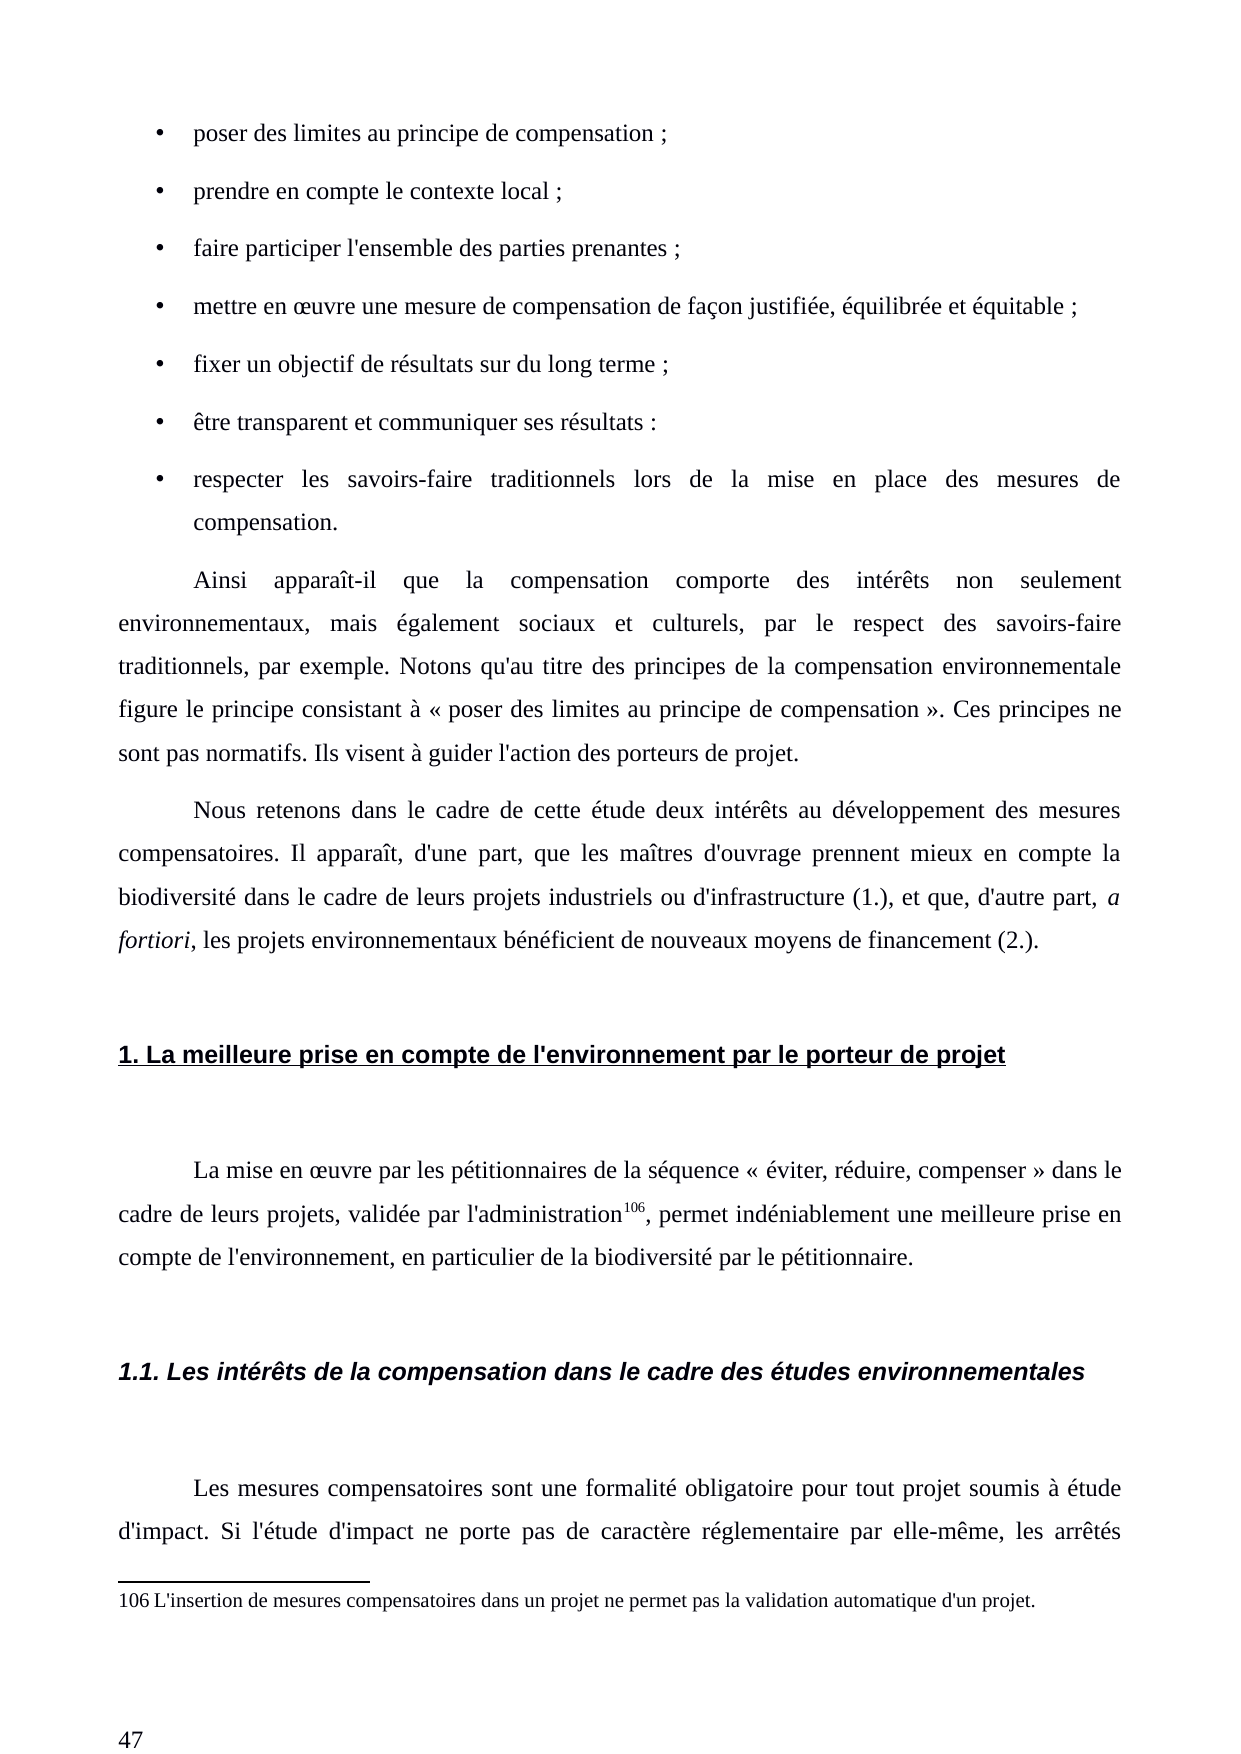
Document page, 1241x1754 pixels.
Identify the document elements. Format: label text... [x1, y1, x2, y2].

list faire participer l'ensemble des parties prenantes ; [156, 233, 1122, 262]
text L'insertion de mesures compensatoires dans un projet ne permet pas la validation automatique d'un projet. [118, 1588, 1122, 1612]
text Les mesures compensatoires sont une formalité obligatoire pour tout projet soumis à étude d'impact. Si l'étude d'impact ne porte pas de caractère réglementaire par elle-même, les arrêtés [118, 1473, 1122, 1544]
text La mise en œuvre par les pétitionnaires de la séquence « éviter, réduire, compenser » dans le cadre de leurs projets, validée par l'administration, permet indéniablement une meilleure prise en compte de l'environnement, en particulier de la biodiversité par le pétitionnaire. [118, 1156, 1122, 1271]
text Nous retenons dans le cadre de cette étude deux intérêts au développement des mesures compensatoires. Il apparaît, d'une part, que les maîtres d'ouvrage prennent mieux en compte la biodiversité dans le cadre de leurs projets industriels ou d'infrastructure (1.), et que, d'autre part, a fortiori, les projets environnementaux bénéficient de nouveaux moyens de financement (2.). [118, 795, 1122, 953]
text 1. La meilleure prise en compte de l'environnement par le porteur de projet [118, 1040, 1122, 1069]
list respecter les savoirs-faire traditionnels lors de la mise en place des mesures de compensation. [156, 464, 1122, 536]
list être transparent et communiquer ses résultats : [156, 407, 1122, 435]
list mettre en œuvre une mesure de compensation de façon justifiée, équilibrée et équitable ; [156, 291, 1122, 320]
list prendre en compte le contexte local ; [156, 176, 1122, 204]
text 1.1. Les intérêts de la compensation dans le cadre des études environnementales [118, 1357, 1122, 1386]
list poser des limites au principe de compensation ; [156, 118, 1122, 147]
list fixer un objectif de résultats sur du long terme ; [156, 349, 1122, 378]
text Ainsi apparaît-il que la compensation comporte des intérêts non seulement environnementaux, mais également sociaux et culturels, par le respect des savoirs-faire traditionnels, par exemple. Notons qu'au titre des principes de la compensation environnementale figure le principe consistant à « poser des limites au principe de compensation ». Ces principes ne sont pas normatifs. Ils visent à guider l'action des porteurs de projet. [118, 565, 1122, 766]
